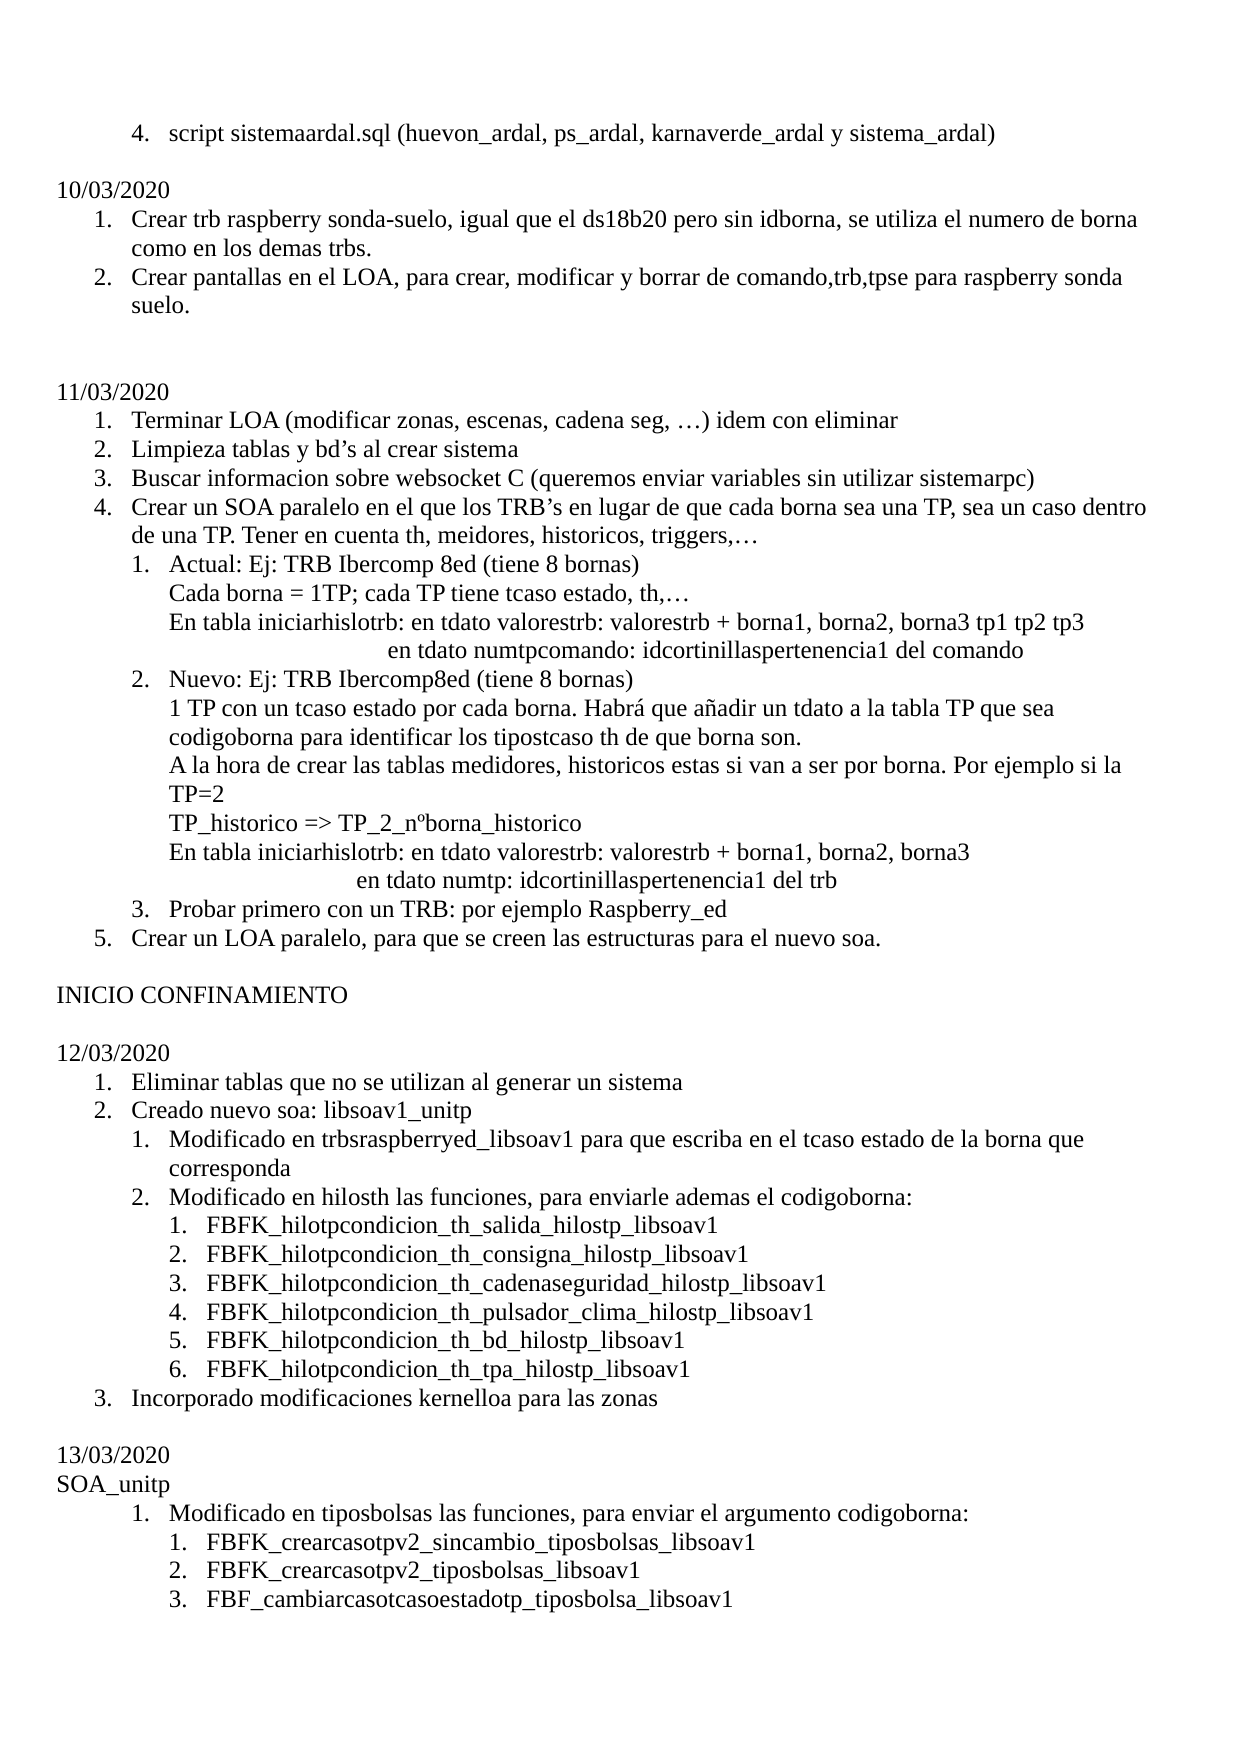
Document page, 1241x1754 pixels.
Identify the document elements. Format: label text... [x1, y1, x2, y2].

list Probar primero con un TRB: por ejemplo Raspberry_ed [131, 894, 1167, 923]
list Crear trb raspberry sonda-suelo, igual que el ds18b20 pero sin idborna, se utiliza el numero de borna como en los demas trbs. [94, 204, 1167, 262]
list Modificado en tiposbolsas las funciones, para enviar el argumento codigoborna: [131, 1498, 1167, 1527]
text 13/03/2020 [56, 1441, 1167, 1469]
list En tabla iniciarhislotrb: en tdato valorestrb: valorestrb + borna1, borna2, borna3 [131, 837, 1167, 866]
list A la hora de crear las tablas medidores, historicos estas si van a ser por borna. Por ejemplo si la TP=2 [131, 751, 1167, 808]
list Buscar informacion sobre websocket C (queremos enviar variables sin utilizar sistemarpc) [94, 463, 1167, 492]
text 11/03/2020 [56, 377, 1167, 406]
list FBFK_crearcasotpv2_tiposbolsas_libsoav1 [169, 1556, 1167, 1584]
list TP_historico => TP_2_nºborna_historico [131, 808, 1167, 837]
list Crear un LOA paralelo, para que se creen las estructuras para el nuevo soa. [94, 923, 1167, 952]
list Crear pantallas en el LOA, para crear, modificar y borrar de comando,trb,tpse para raspberry sonda suelo. [94, 262, 1167, 319]
list Incorporado modificaciones kernelloa para las zonas [94, 1383, 1167, 1412]
text SOA_unitp [56, 1469, 1167, 1498]
list FBF_cambiarcasotcasoestadotp_tiposbolsa_libsoav1 [169, 1584, 1167, 1613]
list FBFK_hilotpcondicion_th_cadenaseguridad_hilostp_libsoav1 [169, 1268, 1167, 1297]
list FBFK_hilotpcondicion_th_salida_hilostp_libsoav1 [169, 1211, 1167, 1239]
list script sistemaardal.sql (huevon_ardal, ps_ardal, karnaverde_ardal y sistema_ardal) [131, 118, 1167, 147]
list Eliminar tablas que no se utilizan al generar un sistema [94, 1067, 1167, 1096]
text INICIO CONFINAMIENTO [56, 981, 1167, 1009]
list Cada borna = 1TP; cada TP tiene tcaso estado, th,… [131, 578, 1167, 607]
text 12/03/2020 [56, 1038, 1167, 1067]
list Limpieza tablas y bd’s al crear sistema [94, 434, 1167, 463]
list Actual: Ej: TRB Ibercomp 8ed (tiene 8 bornas) [131, 549, 1167, 578]
list FBFK_hilotpcondicion_th_tpa_hilostp_libsoav1 [169, 1354, 1167, 1383]
list Creado nuevo soa: libsoav1_unitp [94, 1096, 1167, 1124]
list Nuevo: Ej: TRB Ibercomp8ed (tiene 8 bornas) [131, 664, 1167, 693]
list FBFK_hilotpcondicion_th_bd_hilostp_libsoav1 [169, 1326, 1167, 1354]
list En tabla iniciarhislotrb: en tdato valorestrb: valorestrb + borna1, borna2, borna3 tp1 tp2 tp3 [131, 607, 1167, 636]
list FBFK_crearcasotpv2_sincambio_tiposbolsas_libsoav1 [169, 1527, 1167, 1556]
text 10/03/2020 [56, 176, 1167, 204]
list 1 TP con un tcaso estado por cada borna. Habrá que añadir un tdato a la tabla TP que sea codigoborna para identificar los tipostcaso th de que borna son. [131, 693, 1167, 751]
list Modificado en hilosth las funciones, para enviarle ademas el codigoborna: [131, 1182, 1167, 1211]
list en tdato numtp: idcortinillaspertenencia1 del trb [131, 866, 1167, 894]
list Modificado en trbsraspberryed_libsoav1 para que escriba en el tcaso estado de la borna que corresponda [131, 1124, 1167, 1182]
list Crear un SOA paralelo en el que los TRB’s en lugar de que cada borna sea una TP, sea un caso dentro de una TP. Tener en cuenta th, meidores, historicos, triggers,… [94, 492, 1167, 549]
list Terminar LOA (modificar zonas, escenas, cadena seg, …) idem con eliminar [94, 406, 1167, 434]
text en tdato numtpcomando: idcortinillaspertenencia1 del comando [56, 636, 1167, 664]
list FBFK_hilotpcondicion_th_pulsador_clima_hilostp_libsoav1 [169, 1297, 1167, 1326]
list FBFK_hilotpcondicion_th_consigna_hilostp_libsoav1 [169, 1239, 1167, 1268]
